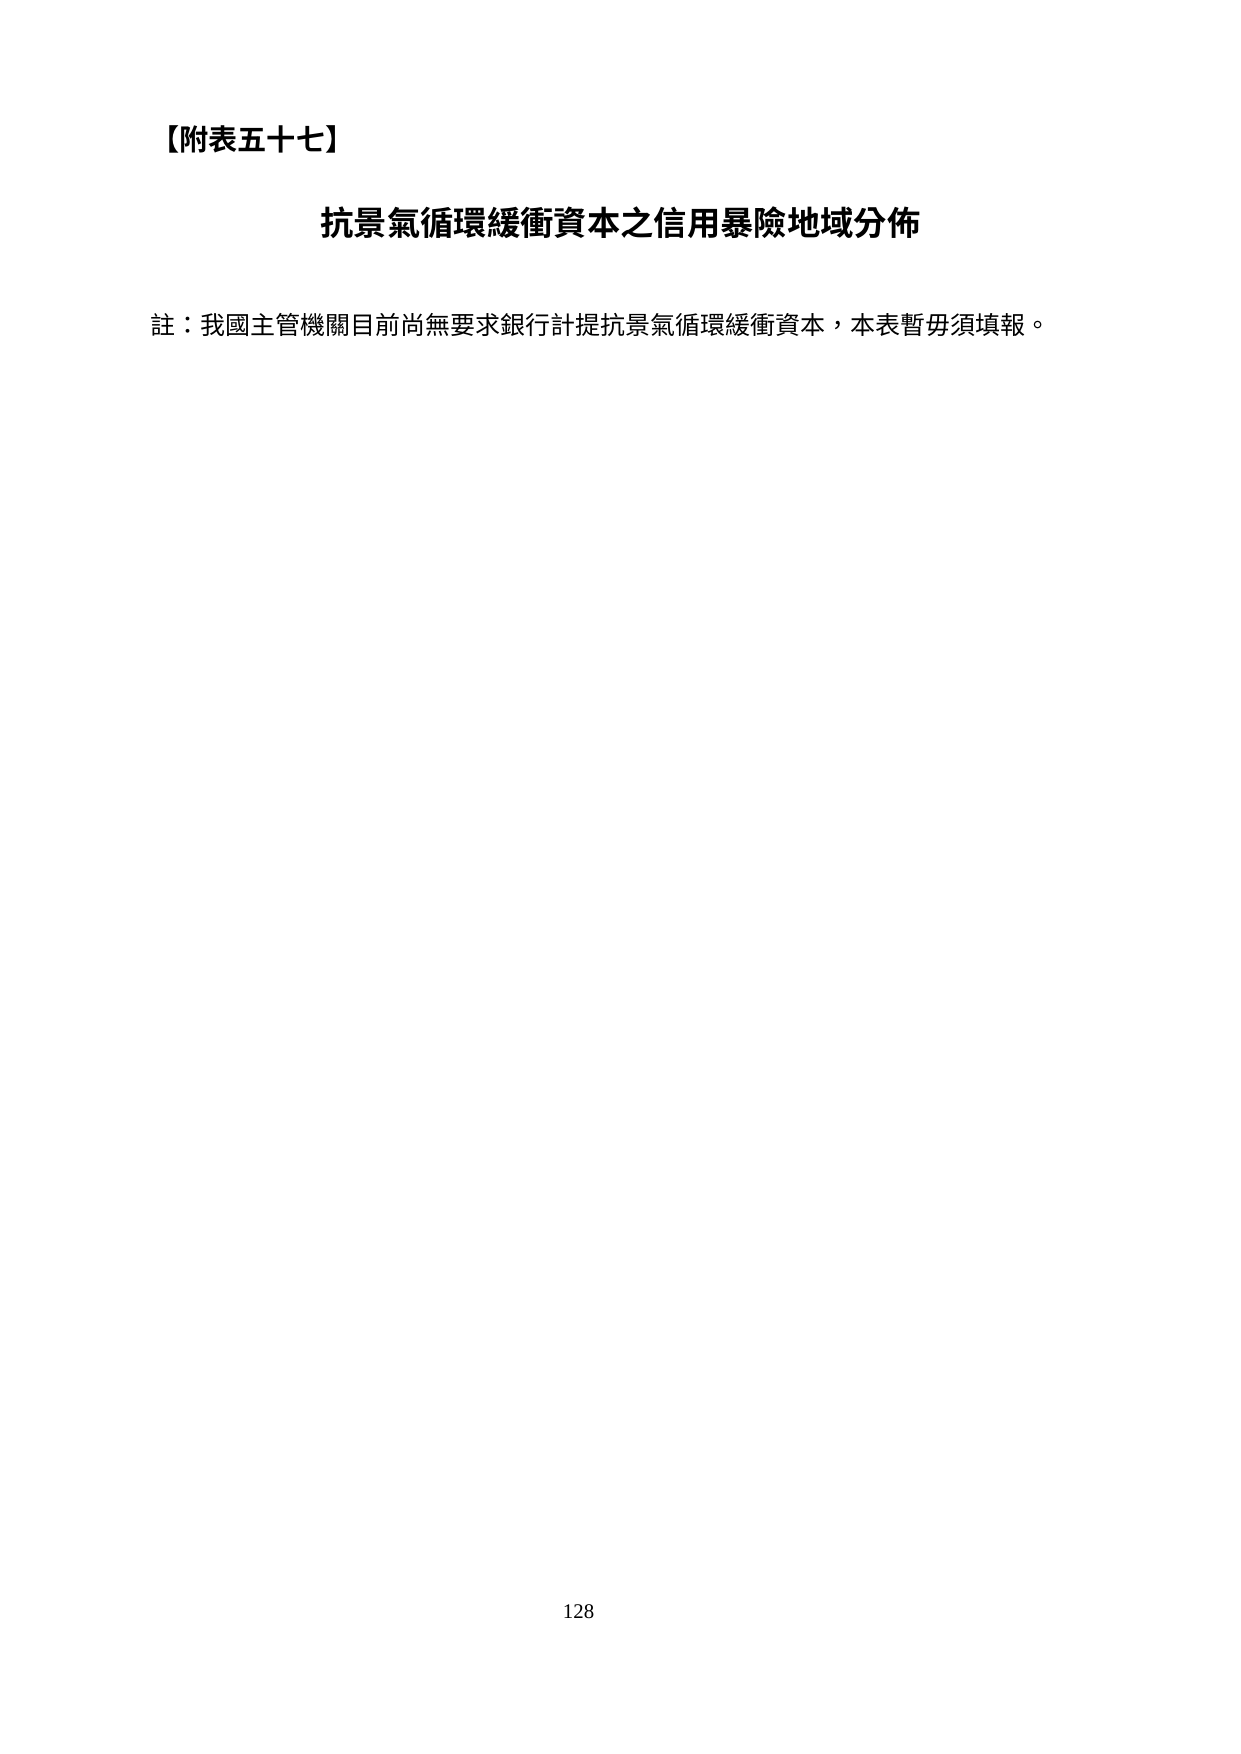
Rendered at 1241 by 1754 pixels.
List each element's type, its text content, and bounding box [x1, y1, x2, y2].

subtitle 【附表五十七】抗景氣循環緩衝資本之信用暴險地域分佈 [150, 96, 1090, 159]
text 抗景氣循環緩衝資本之信用暴險地域分佈 [150, 196, 1090, 244]
text 註：我國主管機關目前尚無要求銀行計提抗景氣循環緩衝資本，本表暫毋須填報。 [150, 282, 1090, 344]
